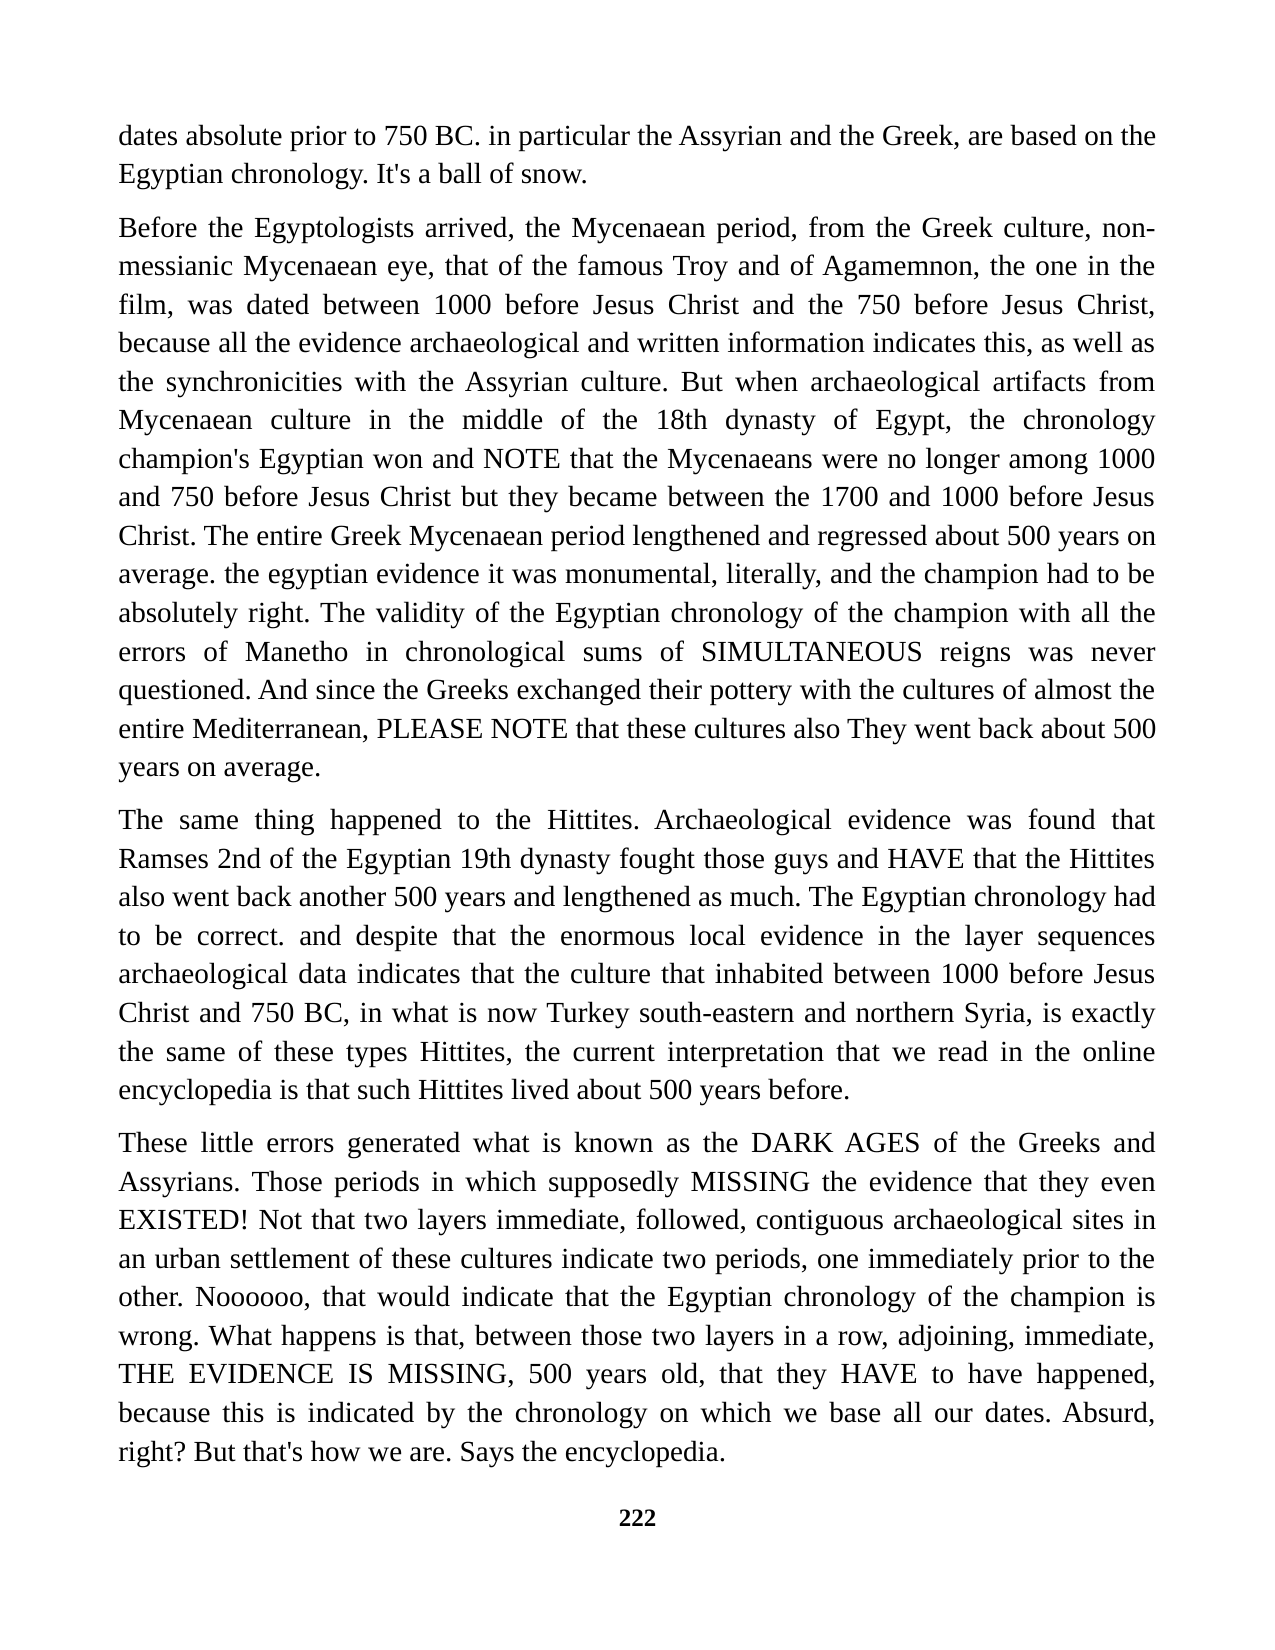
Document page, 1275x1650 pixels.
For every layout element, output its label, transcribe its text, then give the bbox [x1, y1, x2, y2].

text dates absolute prior to 750 BC. in particular the Assyrian and the Greek, are based on the Egyptian chronology. It's a ball of snow. [118, 118, 1157, 190]
text These little errors generated what is known as the DARK AGES of the Greeks and Assyrians. Those periods in which supposedly MISSING the evidence that they even EXISTED! Not that two layers immediate, followed, contiguous archaeological sites in an urban settlement of these cultures indicate two periods, one immediately prior to the other. Noooooo, that would indicate that the Egyptian chronology of the champion is wrong. What happens is that, between those two layers in a row, adjoining, immediate, THE EVIDENCE IS MISSING, 500 years old, that they HAVE to have happened, because this is indicated by the chronology on which we base all our dates. Absurd, right? But that's how we are. Says the encyclopedia. [118, 1125, 1157, 1467]
text The same thing happened to the Hittites. Archaeological evidence was found that Ramses 2nd of the Egyptian 19th dynasty fought those guys and HAVE that the Hittites also went back another 500 years and lengthened as much. The Egyptian chronology had to be correct. and despite that the enormous local evidence in the layer sequences archaeological data indicates that the culture that inhabited between 1000 before Jesus Christ and 750 BC, in what is now Turkey south-eastern and northern Syria, is exactly the same of these types Hittites, the current interpretation that we read in the online encyclopedia is that such Hittites lived about 500 years before. [118, 802, 1157, 1106]
text Before the Egyptologists arrived, the Mycenaean period, from the Greek culture, non-messianic Mycenaean eye, that of the famous Troy and of Agamemnon, the one in the film, was dated between 1000 before Jesus Christ and the 750 before Jesus Christ, because all the evidence archaeological and written information indicates this, as well as the synchronicities with the Assyrian culture. But when archaeological artifacts from Mycenaean culture in the middle of the 18th dynasty of Egypt, the chronology champion's Egyptian won and NOTE that the Mycenaeans were no longer among 1000 and 750 before Jesus Christ but they became between the 1700 and 1000 before Jesus Christ. The entire Greek Mycenaean period lengthened and regressed about 500 years on average. the egyptian evidence it was monumental, literally, and the champion had to be absolutely right. The validity of the Egyptian chronology of the champion with all the errors of Manetho in chronological sums of SIMULTANEOUS reigns was never questioned. And since the Greeks exchanged their pottery with the cultures of almost the entire Mediterranean, PLEASE NOTE that these cultures also They went back about 500 years on average. [118, 210, 1157, 783]
